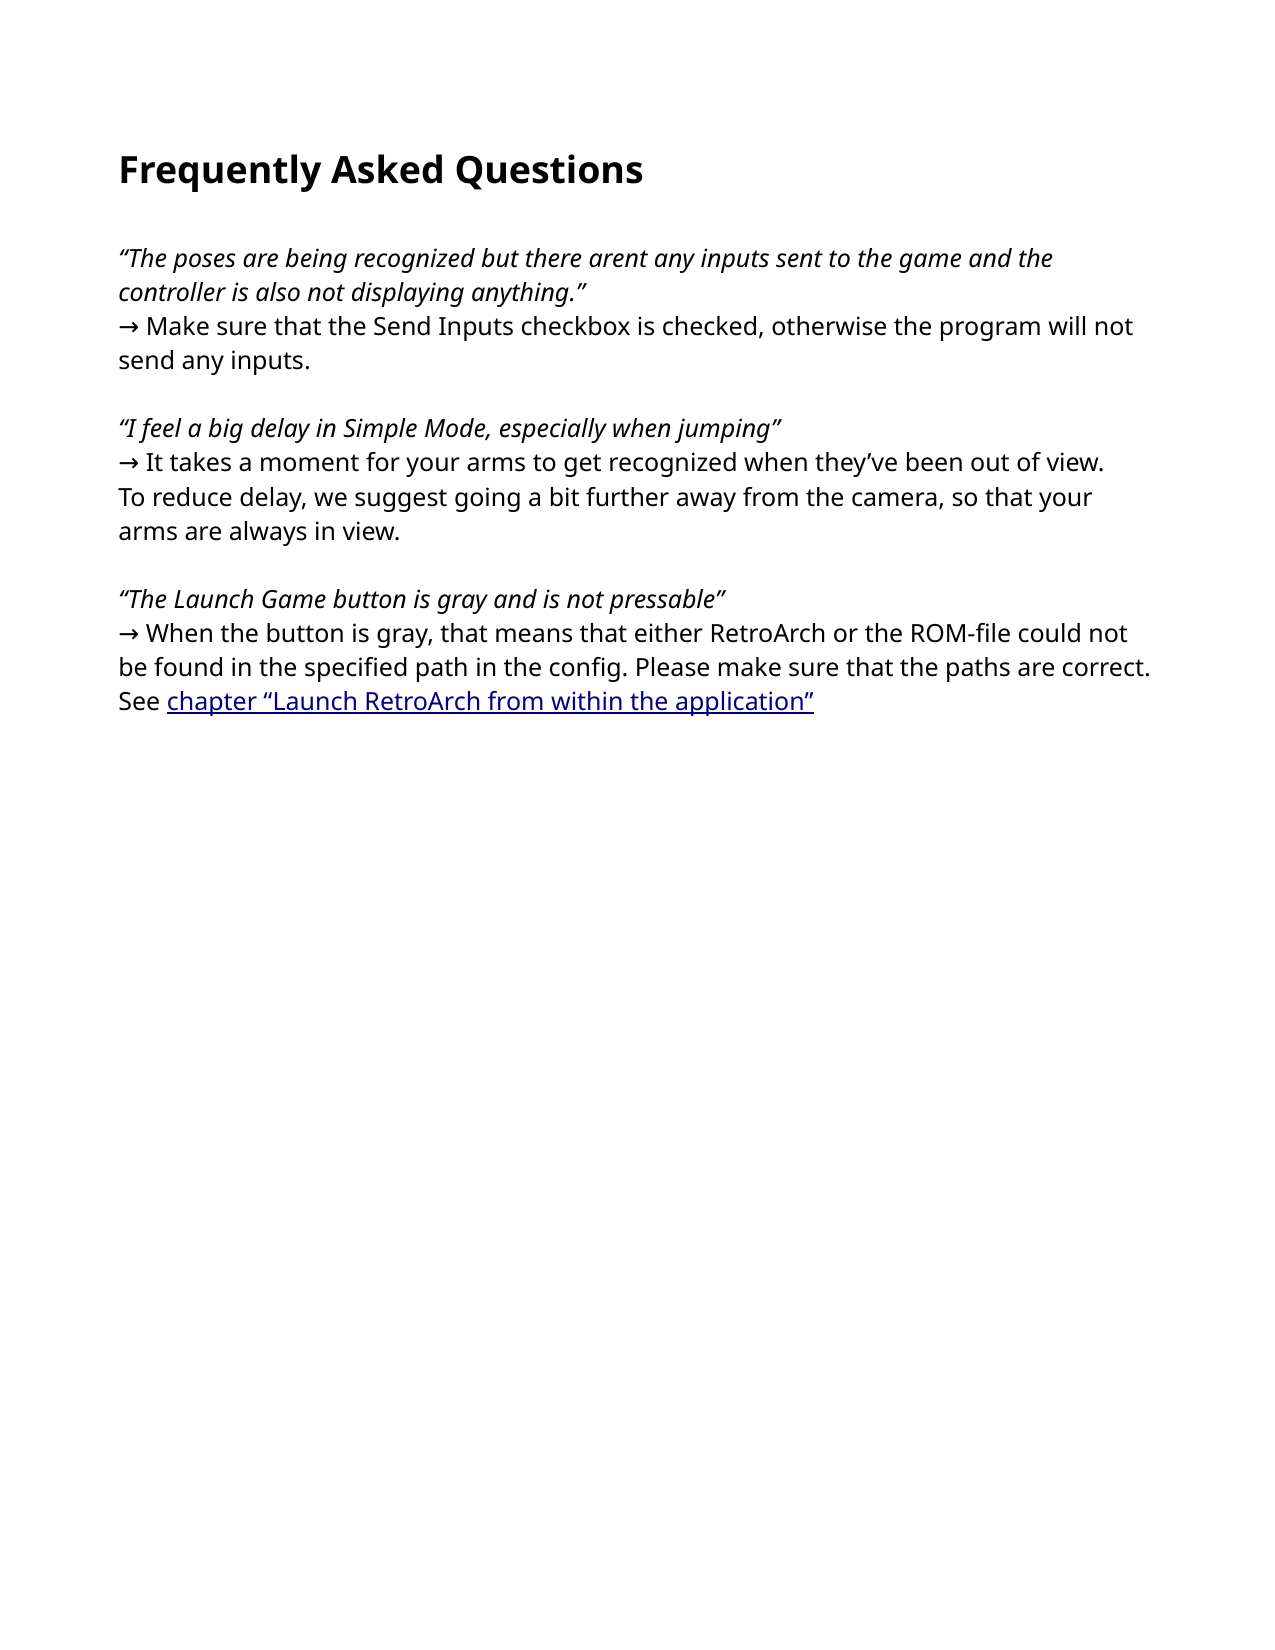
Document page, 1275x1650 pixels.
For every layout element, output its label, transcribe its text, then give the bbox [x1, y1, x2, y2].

text → When the button is gray, that means that either RetroArch or the ROM-file could not be found in the specified path in the config. Please make sure that the paths are correct. See chapter “Launch RetroArch from within the application” [118, 615, 1157, 718]
subtitle Frequently Asked Questions [118, 143, 1157, 194]
text “I feel a big delay in Simple Mode, especially when jumping” [118, 411, 1157, 445]
text “The poses are being recognized but there arent any inputs sent to the game and the controller is also not displaying anything.” [118, 241, 1157, 309]
text → Make sure that the Send Inputs checkbox is checked, otherwise the program will not send any inputs. [118, 309, 1157, 377]
text “The Launch Game button is gray and is not pressable” [118, 581, 1157, 615]
text → It takes a moment for your arms to get recognized when they’ve been out of view. To reduce delay, we suggest going a bit further away from the camera, so that your arms are always in view. [118, 445, 1157, 547]
